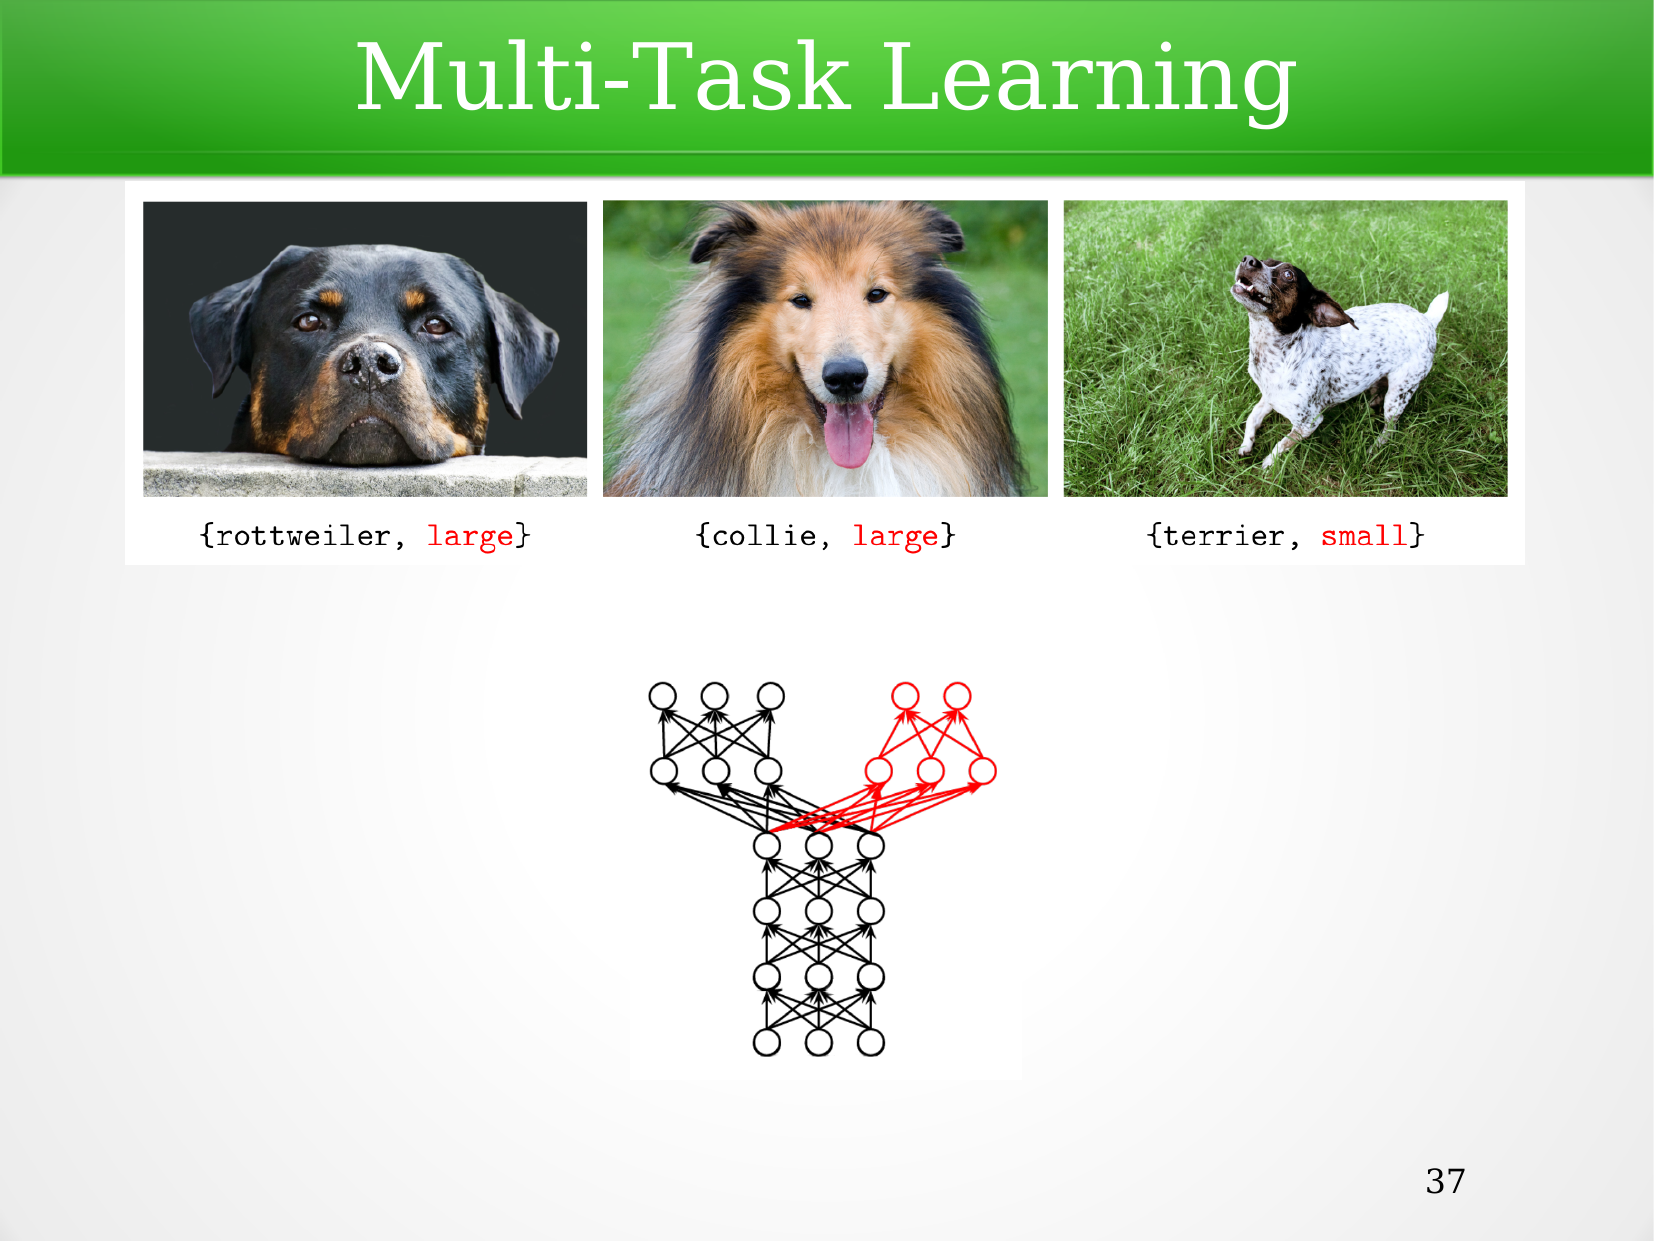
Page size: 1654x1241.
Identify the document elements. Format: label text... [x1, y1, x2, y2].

picture [0, 0, 1654, 1241]
title Multi-Task Learning [82, 11, 1571, 154]
